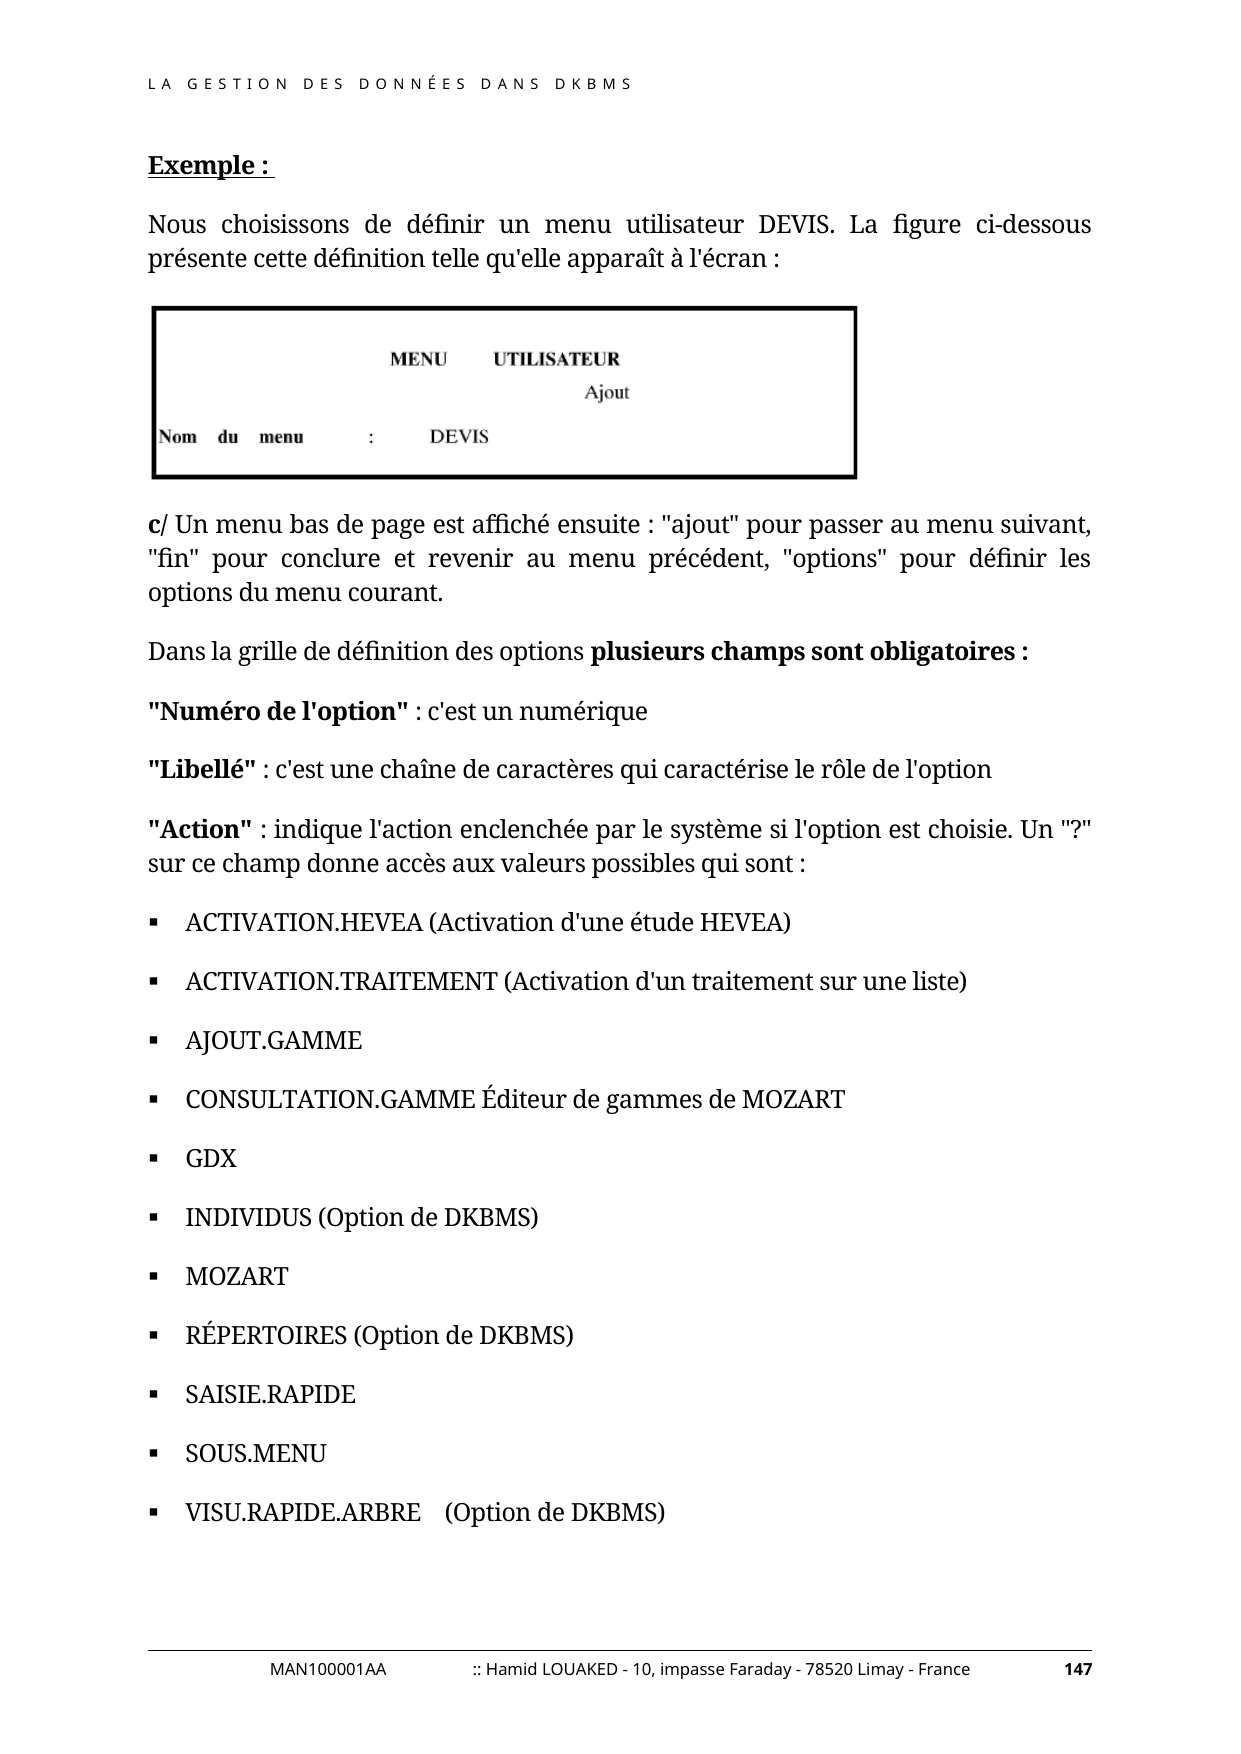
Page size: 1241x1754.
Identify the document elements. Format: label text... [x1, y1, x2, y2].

text c/ Un menu bas de page est affiché ensuite : "ajout" pour passer au menu suivant, "fin" pour conclure et revenir au menu précédent, "options" pour définir les options du menu courant. [148, 507, 1092, 609]
text "Numéro de l'option" : c'est un numérique [148, 693, 1092, 727]
text Exemple : [148, 148, 1092, 182]
list AJOUT.GAMME [148, 1022, 1092, 1057]
list VISU.RAPIDE.ARBRE (Option de DKBMS) [148, 1495, 1092, 1529]
text "Action" : indique l'action enclenchée par le système si l'option est choisie. Un "?" sur ce champ donne accès aux valeurs possibles qui sont : [148, 811, 1092, 879]
list MOZART [148, 1259, 1092, 1293]
list ACTIVATION.TRAITEMENT (Activation d'un traitement sur une liste) [148, 963, 1092, 997]
text Dans la grille de définition des options plusieurs champs sont obligatoires : [148, 634, 1092, 668]
text Nous choisissons de définir un menu utilisateur DEVIS. La figure ci-dessous présente cette définition telle qu'elle apparaît à l'écran : [148, 207, 1092, 275]
text "Libellé" : c'est une chaîne de caractères qui caractérise le rôle de l'option [148, 752, 1092, 786]
list CONSULTATION.GAMME Éditeur de gammes de MOZART [148, 1082, 1092, 1116]
list RÉPERTOIRES (Option de DKBMS) [148, 1318, 1092, 1352]
list SAISIE.RAPIDE [148, 1377, 1092, 1411]
list INDIVIDUS (Option de DKBMS) [148, 1200, 1092, 1234]
list GDX [148, 1141, 1092, 1175]
list ACTIVATION.HEVEA (Activation d'une étude HEVEA) [148, 904, 1092, 938]
list SOUS.MENU [148, 1436, 1092, 1470]
